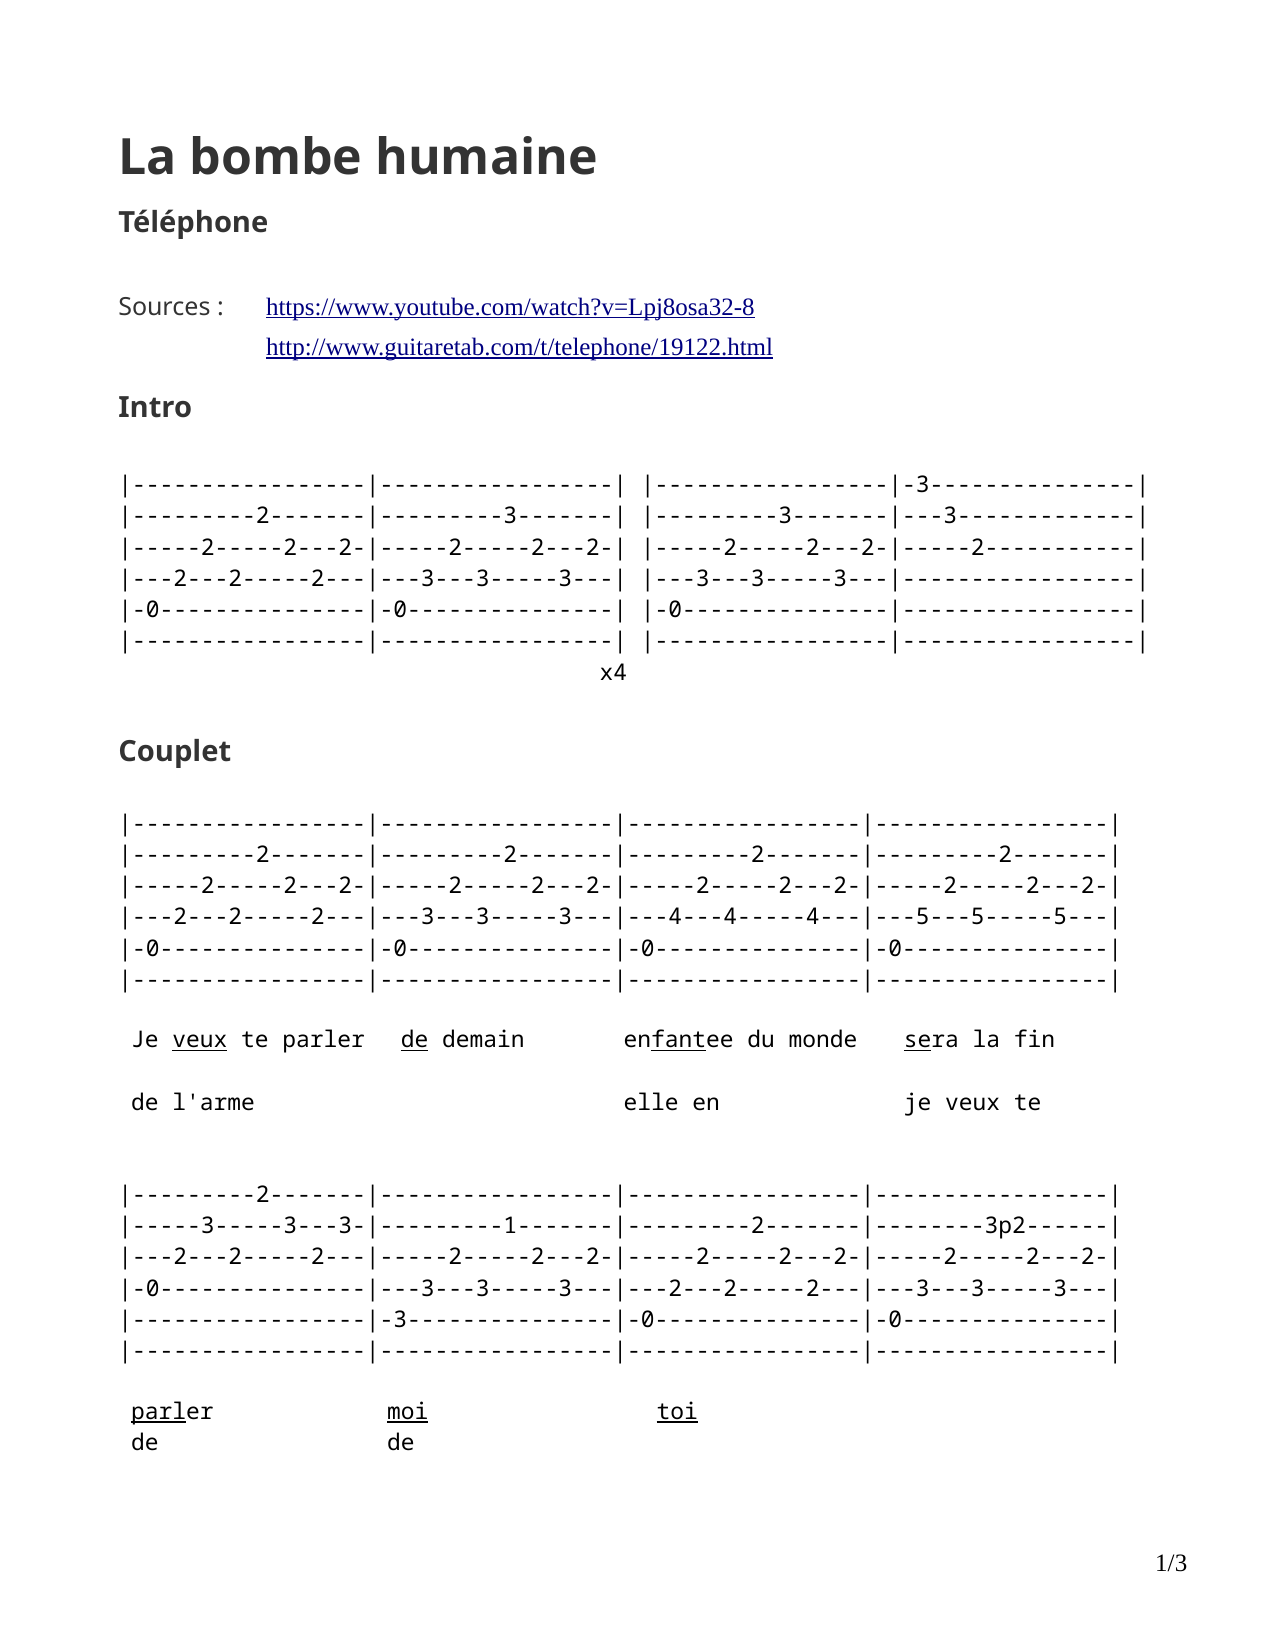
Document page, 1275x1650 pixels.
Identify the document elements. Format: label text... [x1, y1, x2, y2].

text |---2---2-----2---|-----2-----2---2-|-----2-----2---2-|-----2-----2---2-| [118, 1240, 1187, 1272]
text |-0---------------|-0---------------| |-0---------------|-----------------| [118, 593, 1187, 624]
table_header de demain [381, 1018, 618, 1123]
text |-0---------------|-0---------------|-0---------------|-0---------------| |-----------------|-----------------|-----------------|-----------------| [118, 932, 1187, 994]
text |---2---2-----2---|---3---3-----3---|---4---4-----4---|---5---5-----5---| [118, 900, 1187, 932]
text |-0---------------|---3---3-----3---|---2---2-----2---|---3---3-----3---| [118, 1272, 1187, 1303]
text |-----------------|-----------------| |-----------------|-3---------------| [118, 468, 1187, 499]
table_header parler de [125, 1389, 381, 1492]
text |-----------------|-----------------|-----------------|-----------------| [118, 807, 1187, 838]
text |-----------------|-3---------------|-0---------------|-0---------------| |-----------------|-----------------|-----------------|-----------------| [118, 1303, 1187, 1365]
text |-----2-----2---2-|-----2-----2---2-| |-----2-----2---2-|-----2-----------| [118, 530, 1187, 562]
text |---------2-------|-----------------|-----------------|-----------------| [118, 1178, 1187, 1209]
text Sources : https://www.youtube.com/watch?v=Lpj8osa32-8 http://www.guitaretab.com/t/telephone/19122.html [118, 283, 1187, 361]
table_header sera la fin je veux te [898, 1018, 1149, 1123]
subtitle Intro [118, 386, 1187, 426]
subtitle Couplet [118, 731, 1187, 770]
table_header toi [637, 1389, 893, 1492]
text |-----2-----2---2-|-----2-----2---2-|-----2-----2---2-|-----2-----2---2-| [118, 869, 1187, 900]
table_header Je veux te parler de l'arme [125, 1018, 381, 1123]
text |---------2-------|---------3-------| |---------3-------|---3-------------| [118, 499, 1187, 530]
text |---------2-------|---------2-------|---------2-------|---------2-------| [118, 838, 1187, 869]
table_header moi de [381, 1389, 637, 1492]
table_header [893, 1389, 1149, 1492]
subtitle Téléphone [118, 201, 1187, 241]
text |-----------------|-----------------| |-----------------|-----------------| x4 [118, 624, 1187, 687]
subtitle La bombe humaine [118, 121, 1187, 189]
text |---2---2-----2---|---3---3-----3---| |---3---3-----3---|-----------------| [118, 562, 1187, 593]
text |-----3-----3---3-|---------1-------|---------2-------|--------3p2------| [118, 1209, 1187, 1240]
table_header enfantee du monde elle en [618, 1018, 898, 1123]
